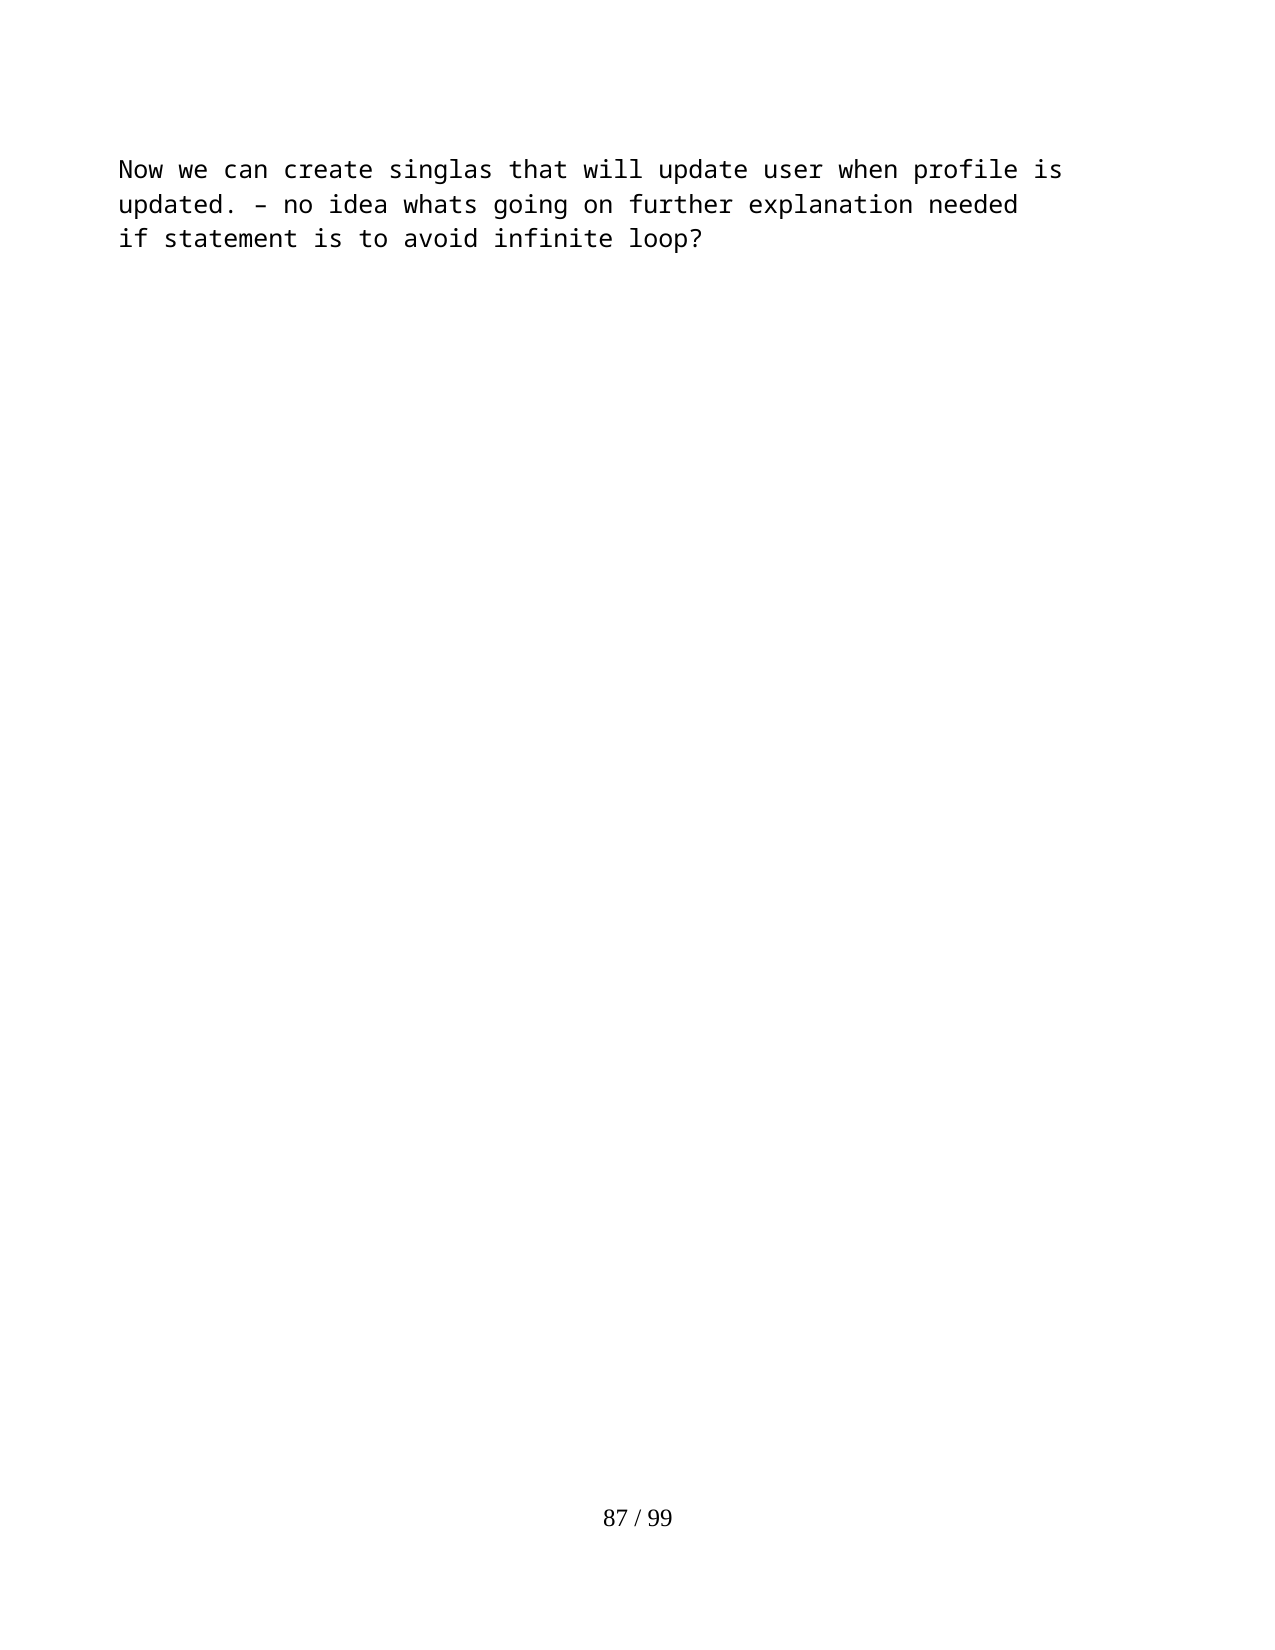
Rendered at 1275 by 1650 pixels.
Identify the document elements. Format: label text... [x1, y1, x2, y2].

text if statement is to avoid infinite loop? [118, 220, 1157, 254]
text Now we can create singlas that will update user when profile is updated. – no idea whats going on further explanation needed [118, 152, 1157, 220]
